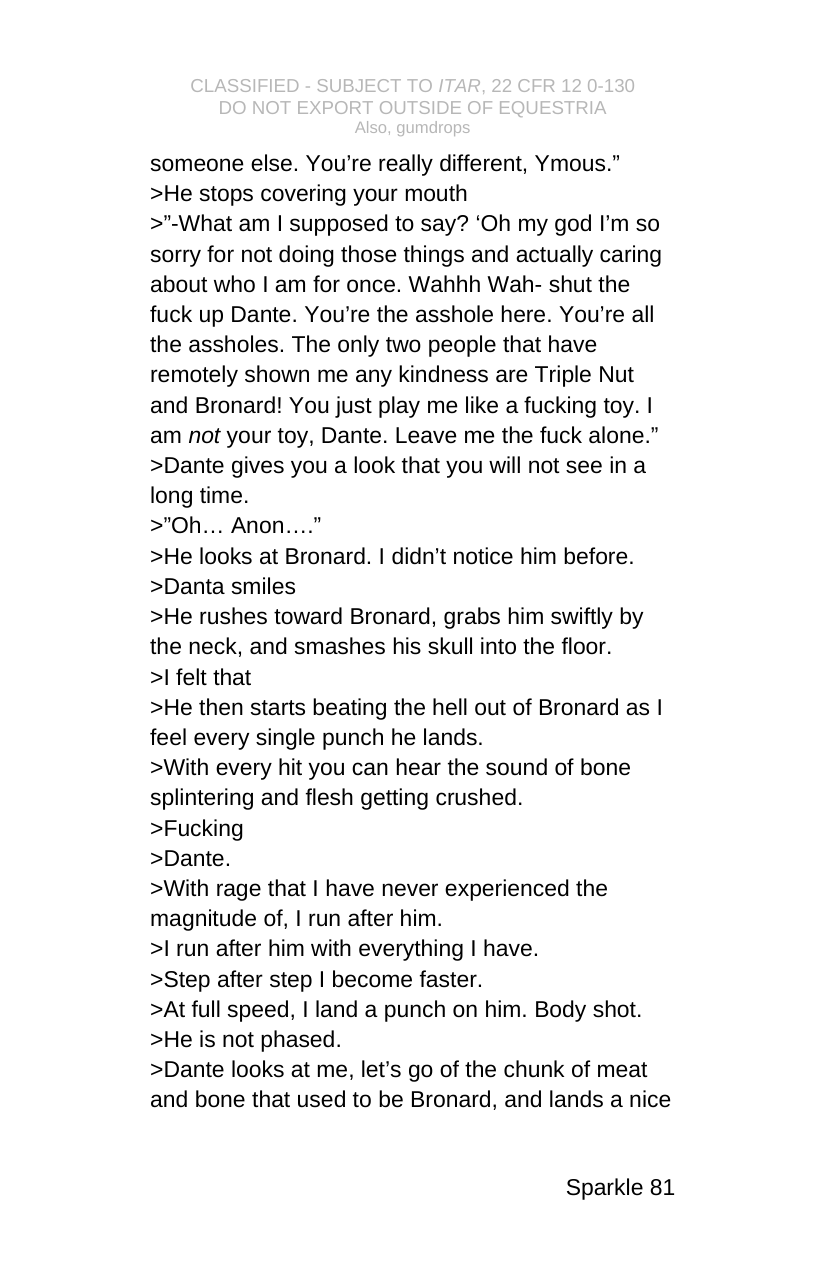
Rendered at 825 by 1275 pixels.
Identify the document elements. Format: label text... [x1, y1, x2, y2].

text >Dante looks at me, let’s go of the chunk of meat and bone that used to be Bronard, and lands a nice [150, 1056, 675, 1113]
text >Dante. [150, 845, 675, 871]
text >I felt that [150, 663, 675, 690]
text >Dante gives you a look that you will not see in a long time. [150, 452, 675, 509]
text someone else. You’re really different, Ymous.” [150, 150, 675, 176]
text >He is not phased. [150, 1026, 675, 1052]
text >With every hit you can hear the sound of bone splintering and flesh getting crushed. [150, 754, 675, 811]
text >I run after him with everything I have. [150, 935, 675, 962]
text >He stops covering your mouth [150, 180, 675, 207]
text >He rushes toward Bronard, grabs him swiftly by the neck, and smashes his skull into the floor. [150, 603, 675, 660]
text >Danta smiles [150, 573, 675, 599]
text >He then starts beating the hell out of Bronard as I feel every single punch he lands. [150, 694, 675, 750]
text >At full speed, I land a punch on him. Body shot. [150, 996, 675, 1022]
text >”-What am I supposed to say? ‘Oh my god I’m so sorry for not doing those things and actually caring about who I am for once. Wahhh Wah- shut the fuck up Dante. You’re the asshole here. You’re all the assholes. The only two people that have remotely shown me any kindness are Triple Nut and Bronard! You just play me like a fucking toy. I am not your toy, Dante. Leave me the fuck alone.” [150, 210, 675, 448]
text >With rage that I have never experienced the magnitude of, I run after him. [150, 875, 675, 932]
text >”Oh… Anon….” [150, 512, 675, 539]
text >Fucking [150, 814, 675, 841]
text >Step after step I become faster. [150, 966, 675, 992]
text >He looks at Bronard. I didn’t notice him before. [150, 543, 675, 569]
